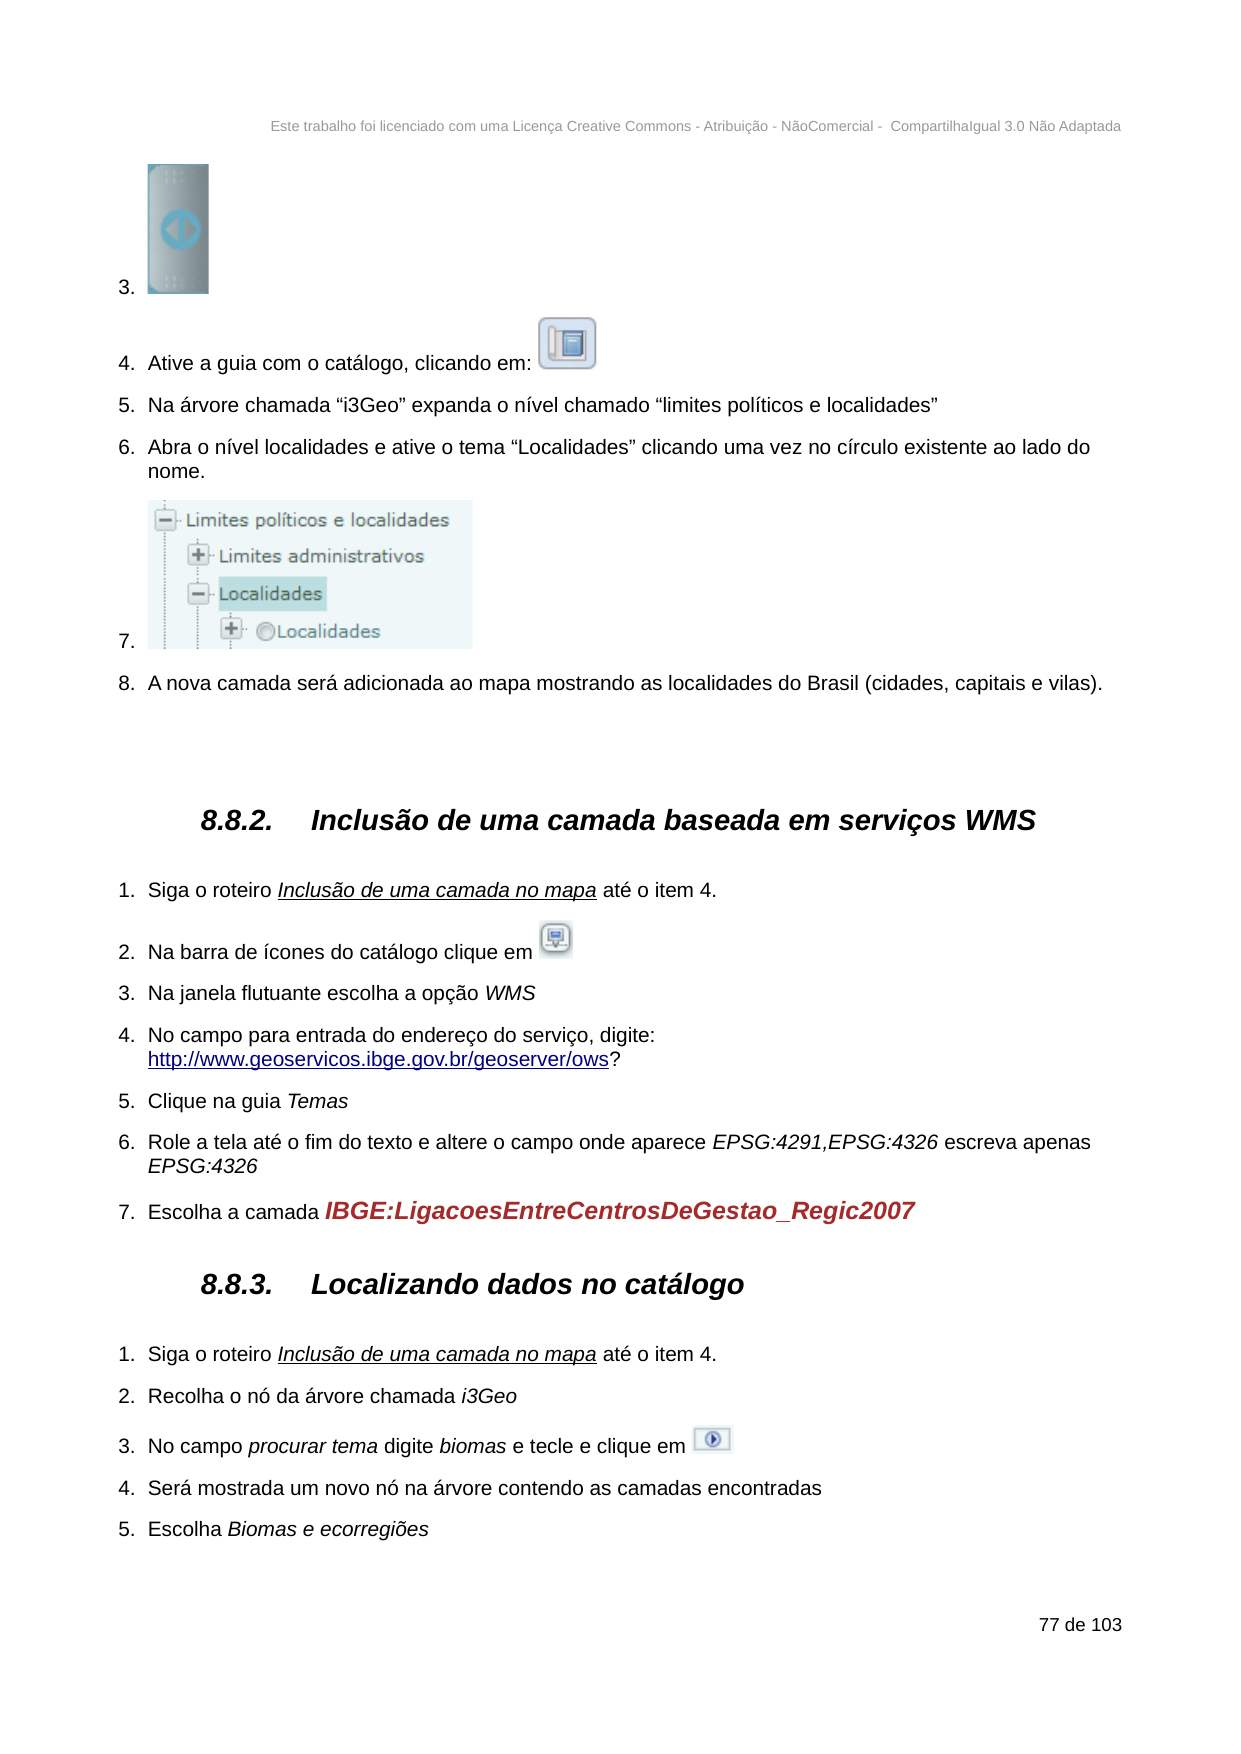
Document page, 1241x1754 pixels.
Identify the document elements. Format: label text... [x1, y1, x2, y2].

subtitle Inclusão de uma camada baseada em serviços WMS [163, 803, 1122, 837]
list Será mostrada um novo nó na árvore contendo as camadas encontradas [118, 1476, 1122, 1499]
picture [538, 920, 574, 959]
list Siga o roteiro Inclusão de uma camada no mapa até o item 4. [118, 878, 1122, 902]
picture [537, 316, 598, 371]
list Na árvore chamada “i3Geo” expanda o nível chamado “limites políticos e localidades” [118, 393, 1122, 417]
list Clique na guia Temas [118, 1088, 1122, 1112]
list Na janela flutuante escolha a opção WMS [118, 981, 1122, 1005]
list No campo procurar tema digite biomas e tecle e clique em [118, 1425, 1122, 1458]
list Role a tela até o fim do texto e altere o campo onde aparece EPSG:4291,EPSG:4326 escreva apenas EPSG:4326 [118, 1130, 1122, 1178]
list A nova camada será adicionada ao mapa mostrando as localidades do Brasil (cidades, capitais e vilas). [118, 671, 1122, 695]
picture [691, 1425, 734, 1454]
list Ative a guia com o catálogo, clicando em: [118, 316, 1122, 375]
picture [147, 164, 209, 294]
subtitle Localizando dados no catálogo [163, 1267, 1122, 1301]
list Siga o roteiro Inclusão de uma camada no mapa até o item 4. [118, 1342, 1122, 1366]
list Escolha Biomas e ecorregiões [118, 1517, 1122, 1541]
picture [147, 500, 473, 649]
list No campo para entrada do endereço do serviço, digite: http://www.geoservicos.ibge.gov.br/geoserver/ows? [118, 1023, 1122, 1071]
list Na barra de ícones do catálogo clique em [118, 920, 1122, 963]
list Escolha a camada IBGE:LigacoesEntreCentrosDeGestao_Regic2007 [118, 1196, 1122, 1224]
list Abra o nível localidades e ative o tema “Localidades” clicando uma vez no círculo existente ao lado do nome. [118, 434, 1122, 482]
list Recolha o nó da árvore chamada i3Geo [118, 1384, 1122, 1408]
